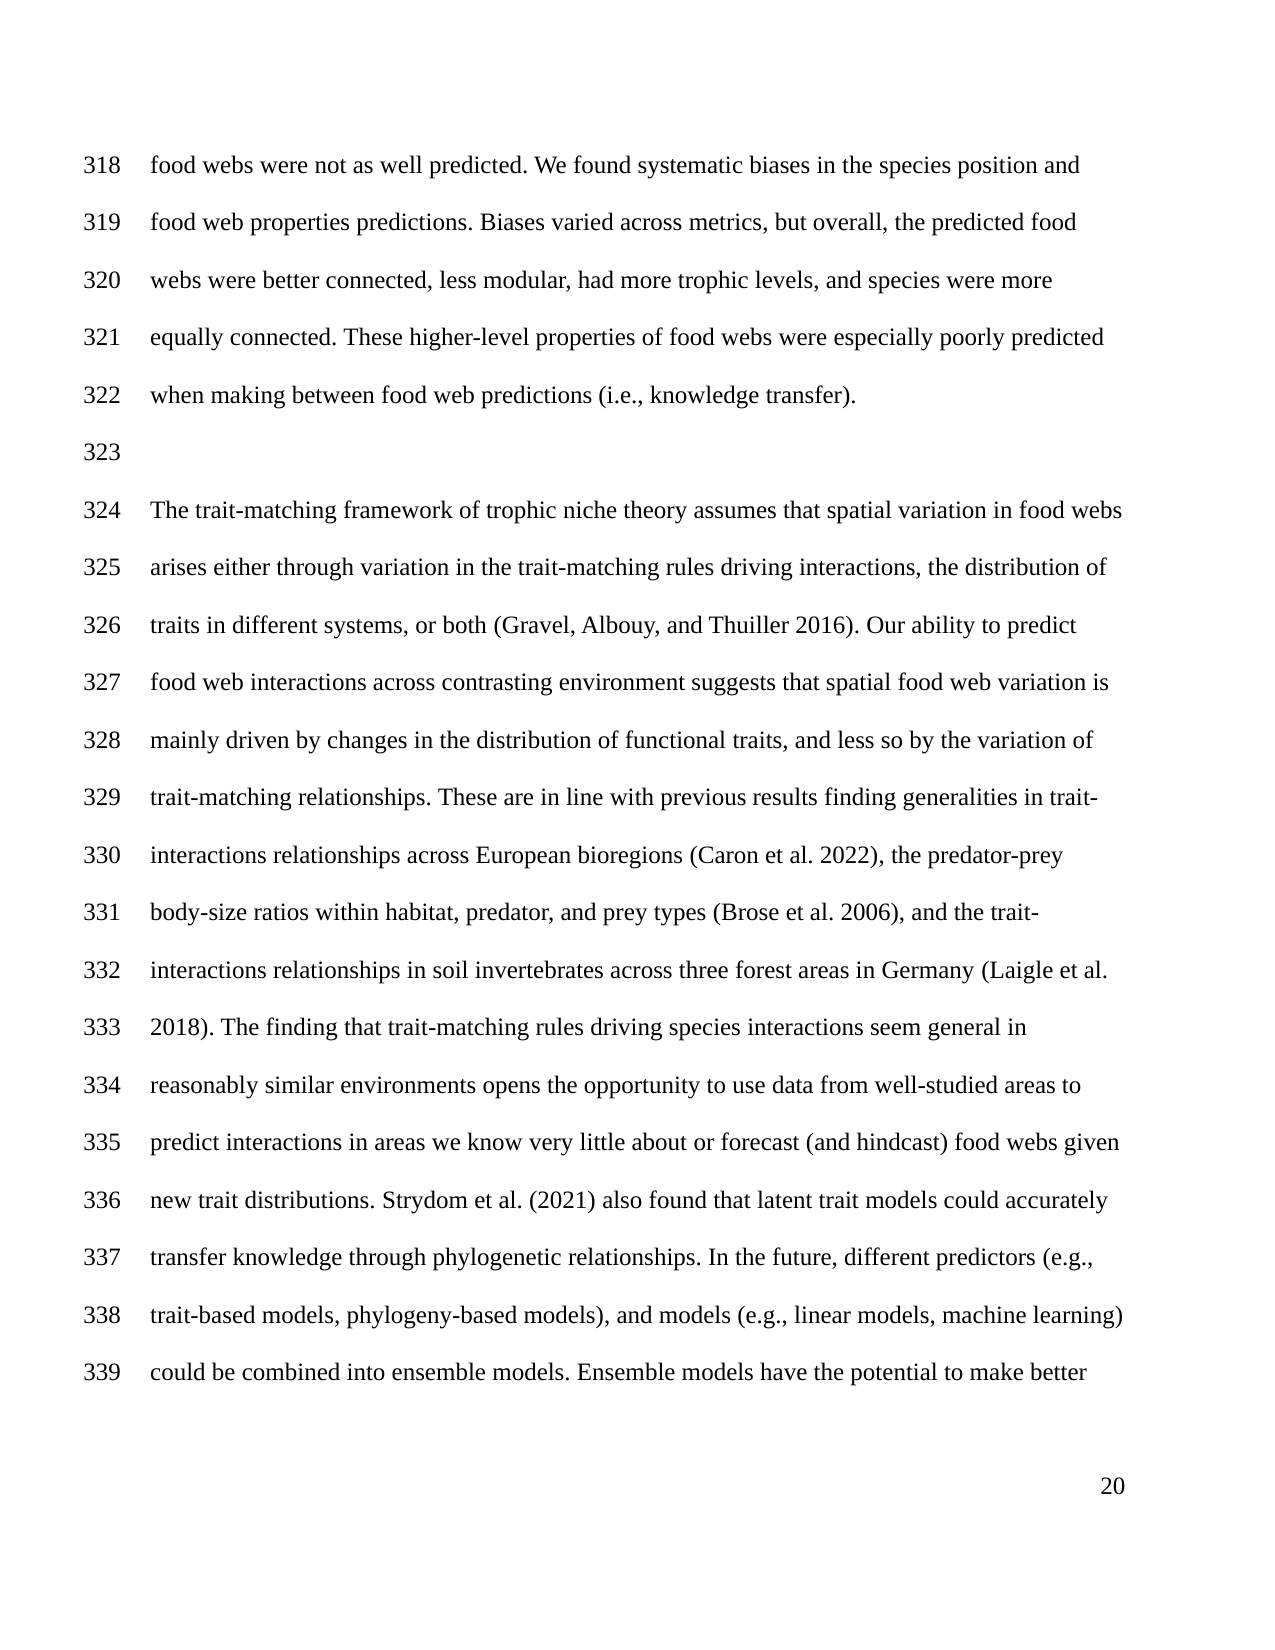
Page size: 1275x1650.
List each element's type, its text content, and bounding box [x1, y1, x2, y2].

text food webs were not as well predicted. We found systematic biases in the species position and food web properties predictions. Biases varied across metrics, but overall, the predicted food webs were better connected, less modular, had more trophic levels, and species were more equally connected. These higher-level properties of food webs were especially poorly predicted when making between food web predictions (i.e., knowledge transfer). [150, 150, 1125, 409]
text The trait-matching framework of trophic niche theory assumes that spatial variation in food webs arises either through variation in the trait-matching rules driving interactions, the distribution of traits in different systems, or both (Gravel, Albouy, and Thuiller 2016). Our ability to predict food web interactions across contrasting environment suggests that spatial food web variation is mainly driven by changes in the distribution of functional traits, and less so by the variation of trait-matching relationships. These are in line with previous results finding generalities in trait-interactions relationships across European bioregions (Caron et al. 2022), the predator-prey body-size ratios within habitat, predator, and prey types (Brose et al. 2006), and the trait-interactions relationships in soil invertebrates across three forest areas in Germany (Laigle et al. 2018). The finding that trait-matching rules driving species interactions seem general in reasonably similar environments opens the opportunity to use data from well-studied areas to predict interactions in areas we know very little about or forecast (and hindcast) food webs given new trait distributions. Strydom et al. (2021) also found that latent trait models could accurately transfer knowledge through phylogenetic relationships. In the future, different predictors (e.g., trait-based models, phylogeny-based models), and models (e.g., linear models, machine learning) could be combined into ensemble models. Ensemble models have the potential to make better [150, 495, 1125, 1386]
